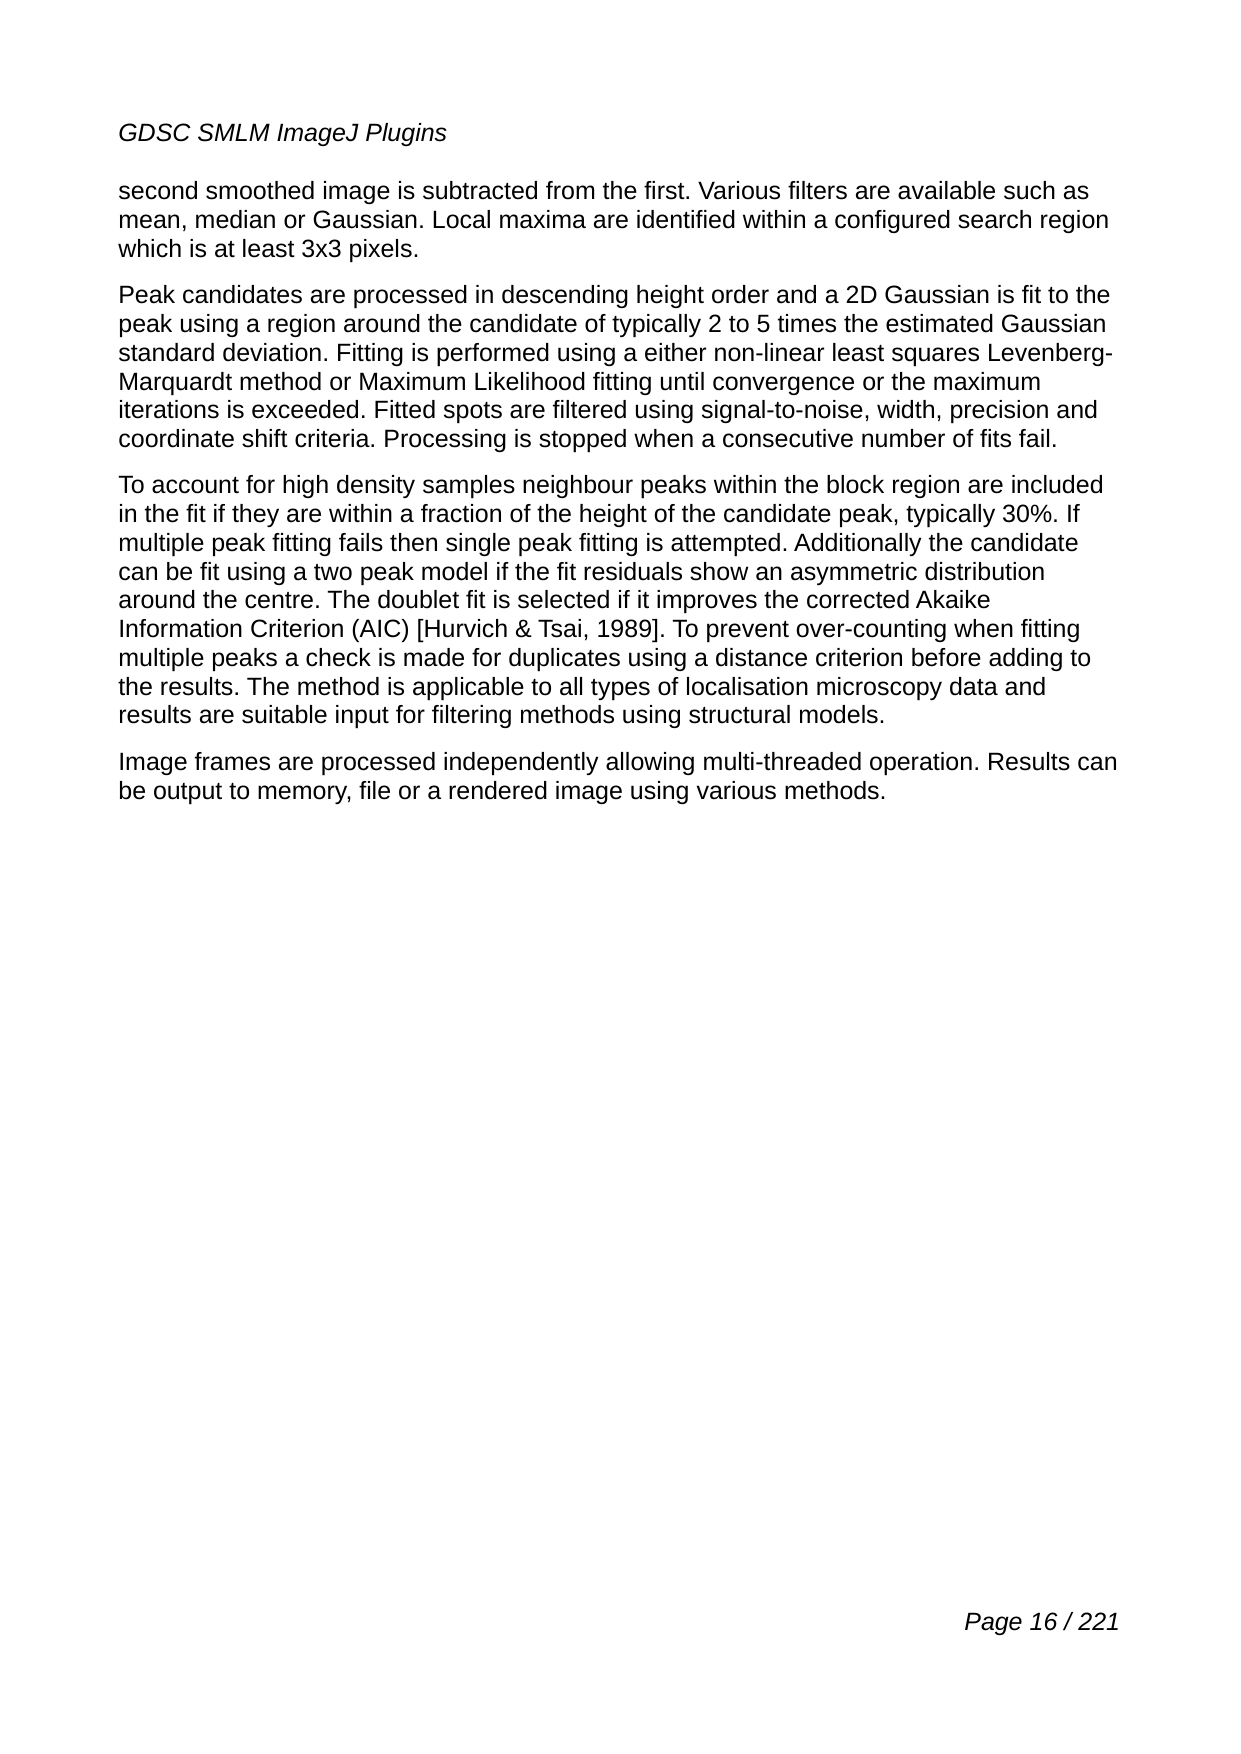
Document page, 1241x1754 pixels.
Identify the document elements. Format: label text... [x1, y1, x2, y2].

text second smoothed image is subtracted from the first. Various filters are available such as mean, median or Gaussian. Local maxima are identified within a configured search region which is at least 3x3 pixels. [118, 176, 1122, 263]
text Image frames are processed independently allowing multi-threaded operation. Results can be output to memory, file or a rendered image using various methods. [118, 747, 1122, 804]
text Peak candidates are processed in descending height order and a 2D Gaussian is fit to the peak using a region around the candidate of typically 2 to 5 times the estimated Gaussian standard deviation. Fitting is performed using a either non-linear least squares Levenberg-Marquardt method or Maximum Likelihood fitting until convergence or the maximum iterations is exceeded. Fitted spots are filtered using signal-to-noise, width, precision and coordinate shift criteria. Processing is stopped when a consecutive number of fits fail. [118, 280, 1122, 453]
text To account for high density samples neighbour peaks within the block region are included in the fit if they are within a fraction of the height of the candidate peak, typically 30%. If multiple peak fitting fails then single peak fitting is attempted. Additionally the candidate can be fit using a two peak model if the fit residuals show an asymmetric distribution around the centre. The doublet fit is selected if it improves the corrected Akaike Information Criterion (AIC) [Hurvich & Tsai, 1989]. To prevent over-counting when fitting multiple peaks a check is made for duplicates using a distance criterion before adding to the results. The method is applicable to all types of localisation microscopy data and results are suitable input for filtering methods using structural models. [118, 471, 1122, 729]
